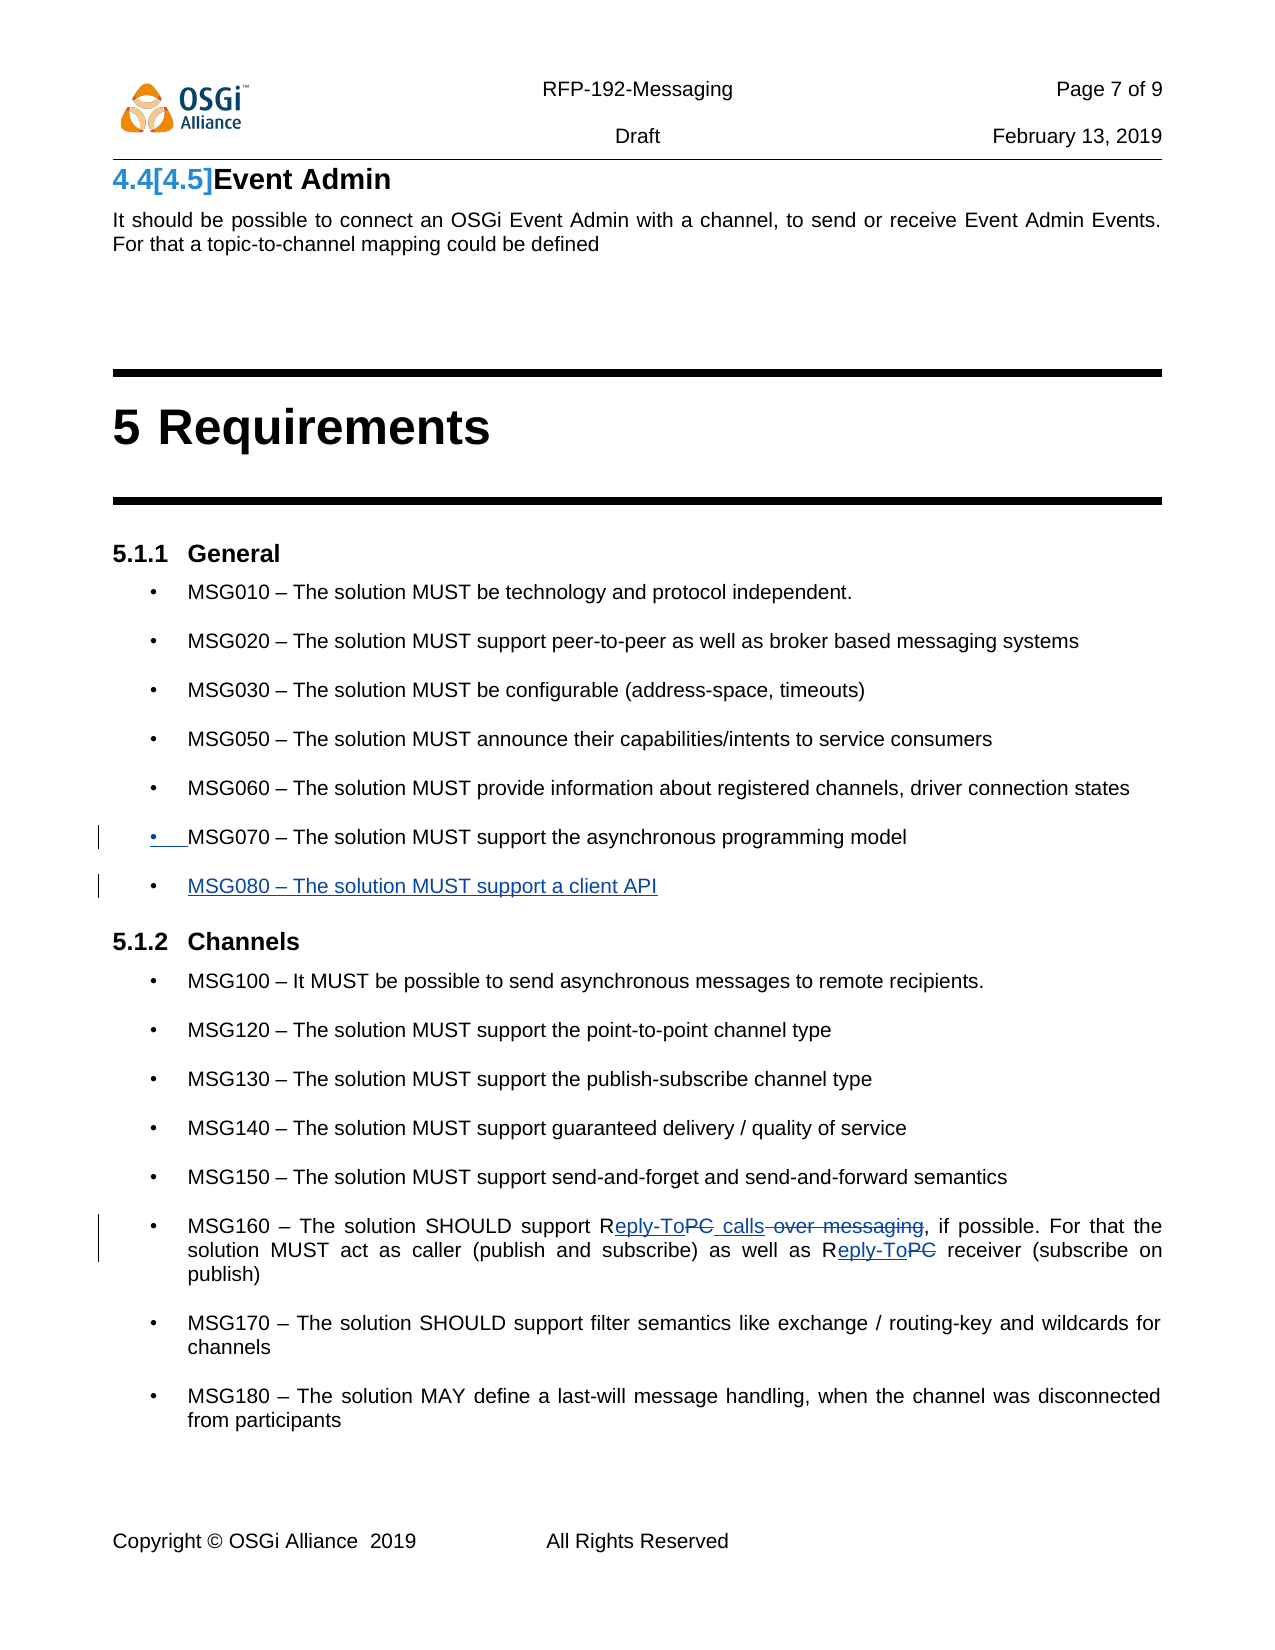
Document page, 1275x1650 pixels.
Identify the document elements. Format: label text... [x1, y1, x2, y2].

subtitle Event Admin [112, 160, 1162, 196]
list MSG160 – The solution SHOULD support Reply-To calls, if possible. For that the solution MUST act as caller (publish and subscribe) as well as Reply-To receiver (subscribe on publish) [150, 1214, 1162, 1286]
list MSG080 – The solution MUST support a client API [150, 874, 1162, 898]
list MSG140 – The solution MUST support guaranteed delivery / quality of service [150, 1116, 1162, 1140]
picture [113, 76, 257, 140]
list MSG060 – The solution MUST provide information about registered channels, driver connection states [150, 776, 1162, 800]
list MSG010 – The solution MUST be technology and protocol independent. [150, 580, 1162, 604]
list MSG180 – The solution MAY define a last-will message handling, when the channel was disconnected from participants [150, 1384, 1162, 1432]
list MSG170 – The solution SHOULD support filter semantics like exchange / routing-key and wildcards for channels [150, 1311, 1162, 1359]
list MSG150 – The solution MUST support send-and-forget and send-and-forward semantics [150, 1165, 1162, 1189]
subtitle Channels [112, 927, 1162, 956]
subtitle General [112, 538, 1162, 567]
list MSG100 – It MUST be possible to send asynchronous messages to remote recipients. [150, 969, 1162, 993]
list MSG030 – The solution MUST be configurable (address-space, timeouts) [150, 678, 1162, 702]
list MSG070 – The solution MUST support the asynchronous programming model [150, 825, 1162, 849]
subtitle Requirements [112, 370, 1162, 505]
list MSG130 – The solution MUST support the publish-subscribe channel type [150, 1067, 1162, 1091]
list MSG050 – The solution MUST announce their capabilities/intents to service consumers [150, 727, 1162, 751]
list MSG020 – The solution MUST support peer-to-peer as well as broker based messaging systems [150, 629, 1162, 653]
list MSG120 – The solution MUST support the point-to-point channel type [150, 1018, 1162, 1042]
text It should be possible to connect an OSGi Event Admin with a channel, to send or receive Event Admin Events. For that a topic-to-channel mapping could be defined [112, 208, 1162, 256]
